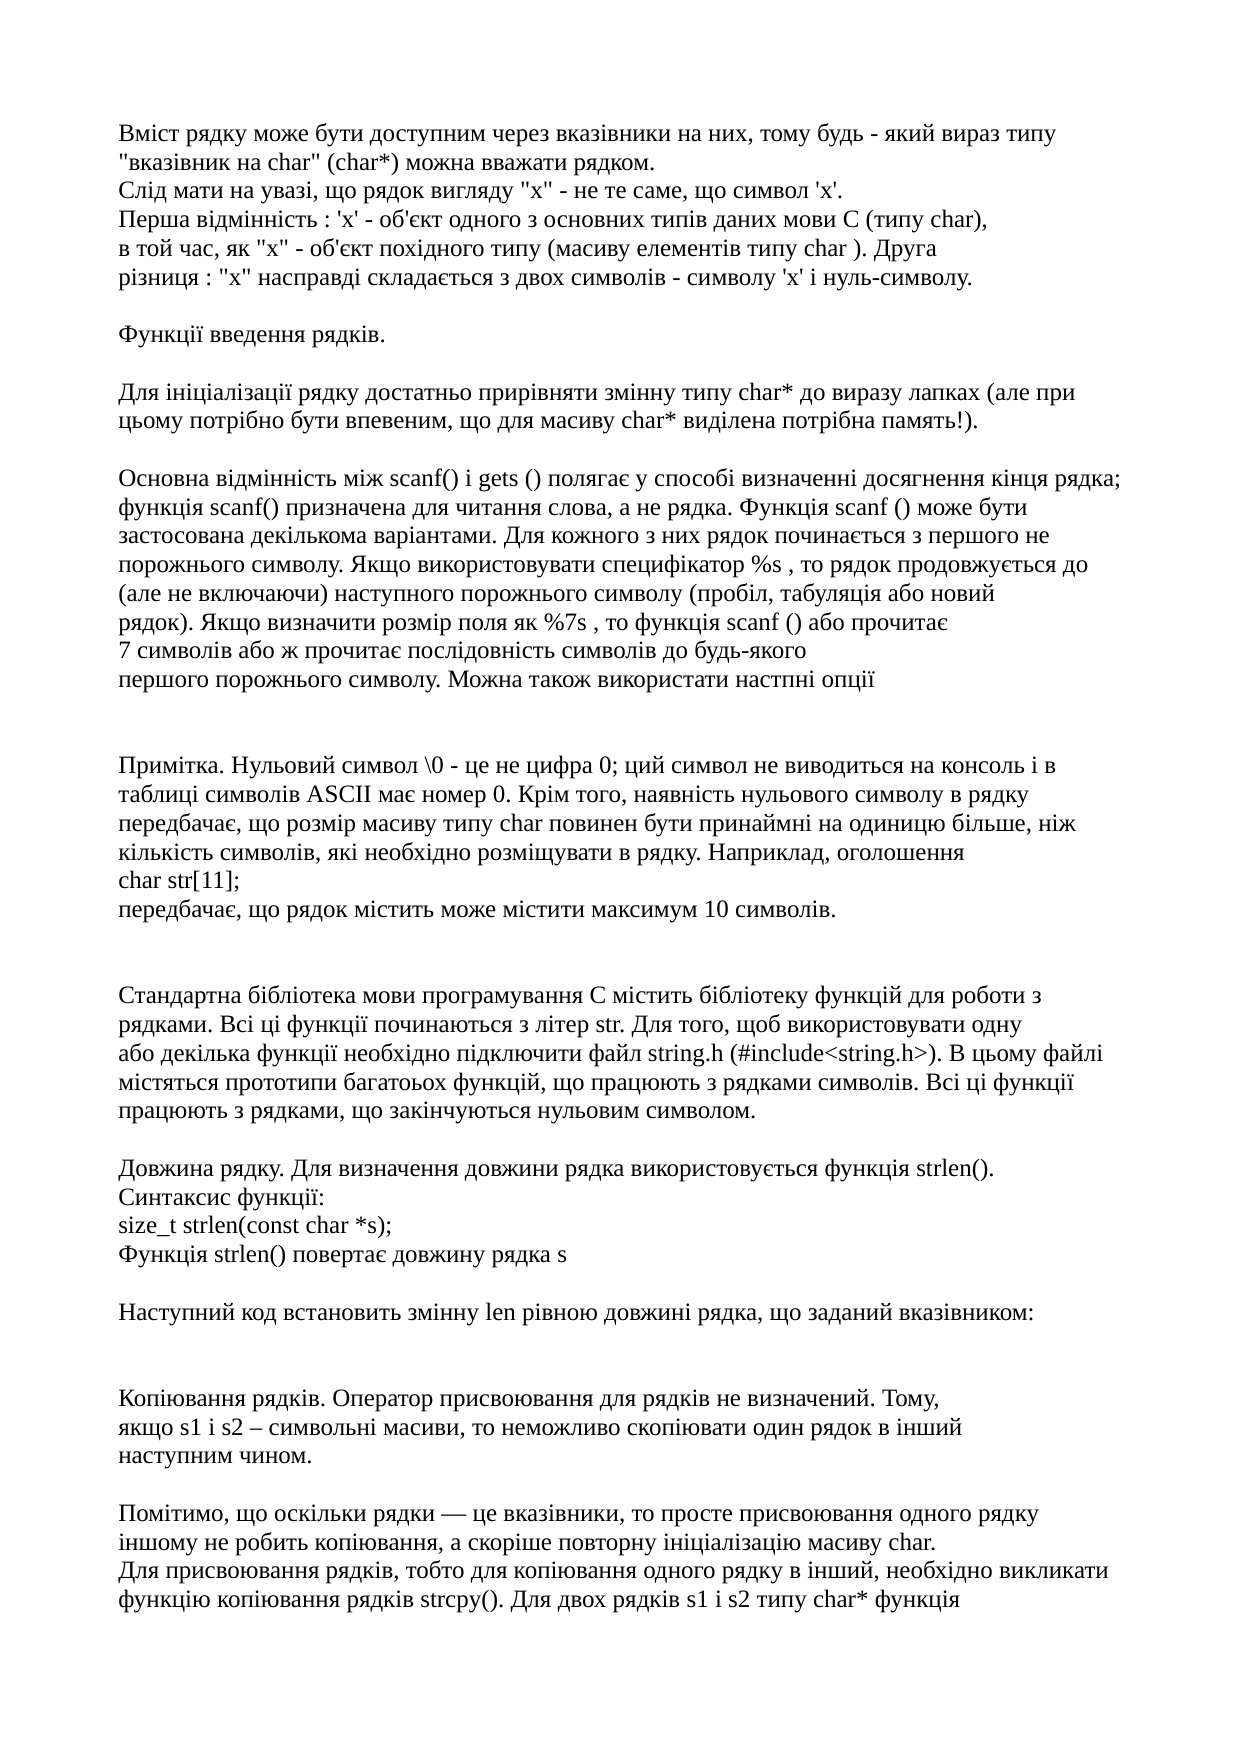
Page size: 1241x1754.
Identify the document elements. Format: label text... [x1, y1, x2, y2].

text першого порожнього символу. Можна також використати настпні опції [118, 664, 1122, 693]
text Примітка. Нульовий символ \0 - це не цифра 0; ций символ не виводиться на консоль і в [118, 751, 1122, 779]
text Перша відмінність : 'x' - об'єкт одного з основних типів даних мови C (типу char), [118, 204, 1122, 233]
text Для ініціалізації рядку достатньо прирівняти змінну типу char* до виразу лапках (але при цьому потрібно бути впевеним, що для масиву char* виділена потрібна память!). [118, 377, 1122, 434]
text наступним чином. [118, 1441, 1122, 1469]
text рядками. Всі ці функції починаються з літер str. Для того, щоб використовувати одну [118, 1009, 1122, 1038]
text Довжина рядку. Для визначення довжини рядка використовується функція strlen(). [118, 1153, 1122, 1182]
text передбачає, що рядок містить може містити максимум 10 символів. [118, 894, 1122, 923]
text таблиці символів ASCII має номер 0. Крім того, наявність нульового символу в рядку [118, 779, 1122, 808]
text порожнього символу. Якщо використовувати специфікатор %s , то рядок продовжується до (але не включаючи) наступного порожнього символу (пробіл, табуляція або новий [118, 549, 1122, 607]
text Основна відмінність між scanf() і gets () полягає у способі визначенні досягнення кінця рядка; функція scanf() призначена для читання слова, а не рядка. Функція scanf () може бути застосована декількома варіантами. Для кожного з них рядок починається з першого не [118, 463, 1122, 549]
text size_t strlen(const char *s); [118, 1211, 1122, 1239]
text Помітимо, що оскільки рядки — це вказівники, то просте присвоювання одного рядку іншому не робить копіювання, а скоріше повторну ініціалізацію масиву char. [118, 1498, 1122, 1556]
text Для присвоювання рядків, тобто для копіювання одного рядку в інший, необхідно викликати функцію копіювання рядків strcpy(). Для двох рядків s1 і s2 типу char* функція [118, 1556, 1122, 1613]
text передбачає, що розмір масиву типу char повинен бути принаймні на одиницю більше, ніж кількість символів, які необхідно розміщувати в рядку. Наприклад, оголошення [118, 808, 1122, 866]
text в той час, як "х" - об'єкт похідного типу (масиву елементів типу char ). Друга [118, 233, 1122, 262]
text "вказівник на char" (char*) можна вважати рядком. [118, 147, 1122, 176]
text Стандартна бібліотека мови програмування C містить бібліотеку функцій для роботи з [118, 981, 1122, 1009]
text різниця : "х" насправді складається з двох символів - символу 'x' і нуль-символу. [118, 262, 1122, 291]
text Функція strlen() повертає довжину рядка s [118, 1239, 1122, 1268]
text Вміст рядку може бути доступним через вказівники на них, тому будь - який вираз типу [118, 118, 1122, 147]
text Слід мати на увазі, що рядок вигляду "х" - не те саме, що символ 'x'. [118, 176, 1122, 204]
text або декілька функції необхідно підключити файл string.h (#include<string.h>). В цьому файлі містяться прототипи багатоьох функцій, що працюють з рядками символів. Всі ці функції працюють з рядками, що закінчуються нульовим символом. [118, 1038, 1122, 1124]
text Синтаксис функції: [118, 1182, 1122, 1211]
text рядок). Якщо визначити розмір поля як %7s , то функція scanf () або прочитає [118, 607, 1122, 636]
text Копіювання рядків. Оператор присвоювання для рядків не визначений. Тому, [118, 1383, 1122, 1412]
text якщо s1 і s2 – символьні масиви, то неможливо скопіювати один рядок в інший [118, 1412, 1122, 1441]
text char str[11]; [118, 866, 1122, 894]
text 7 символів або ж прочитає послідовність символів до будь-якого [118, 636, 1122, 664]
text Функції введення рядків. [118, 319, 1122, 348]
text Наступний код встановить змінну len рівною довжині рядка, що заданий вказівником: [118, 1297, 1122, 1326]
